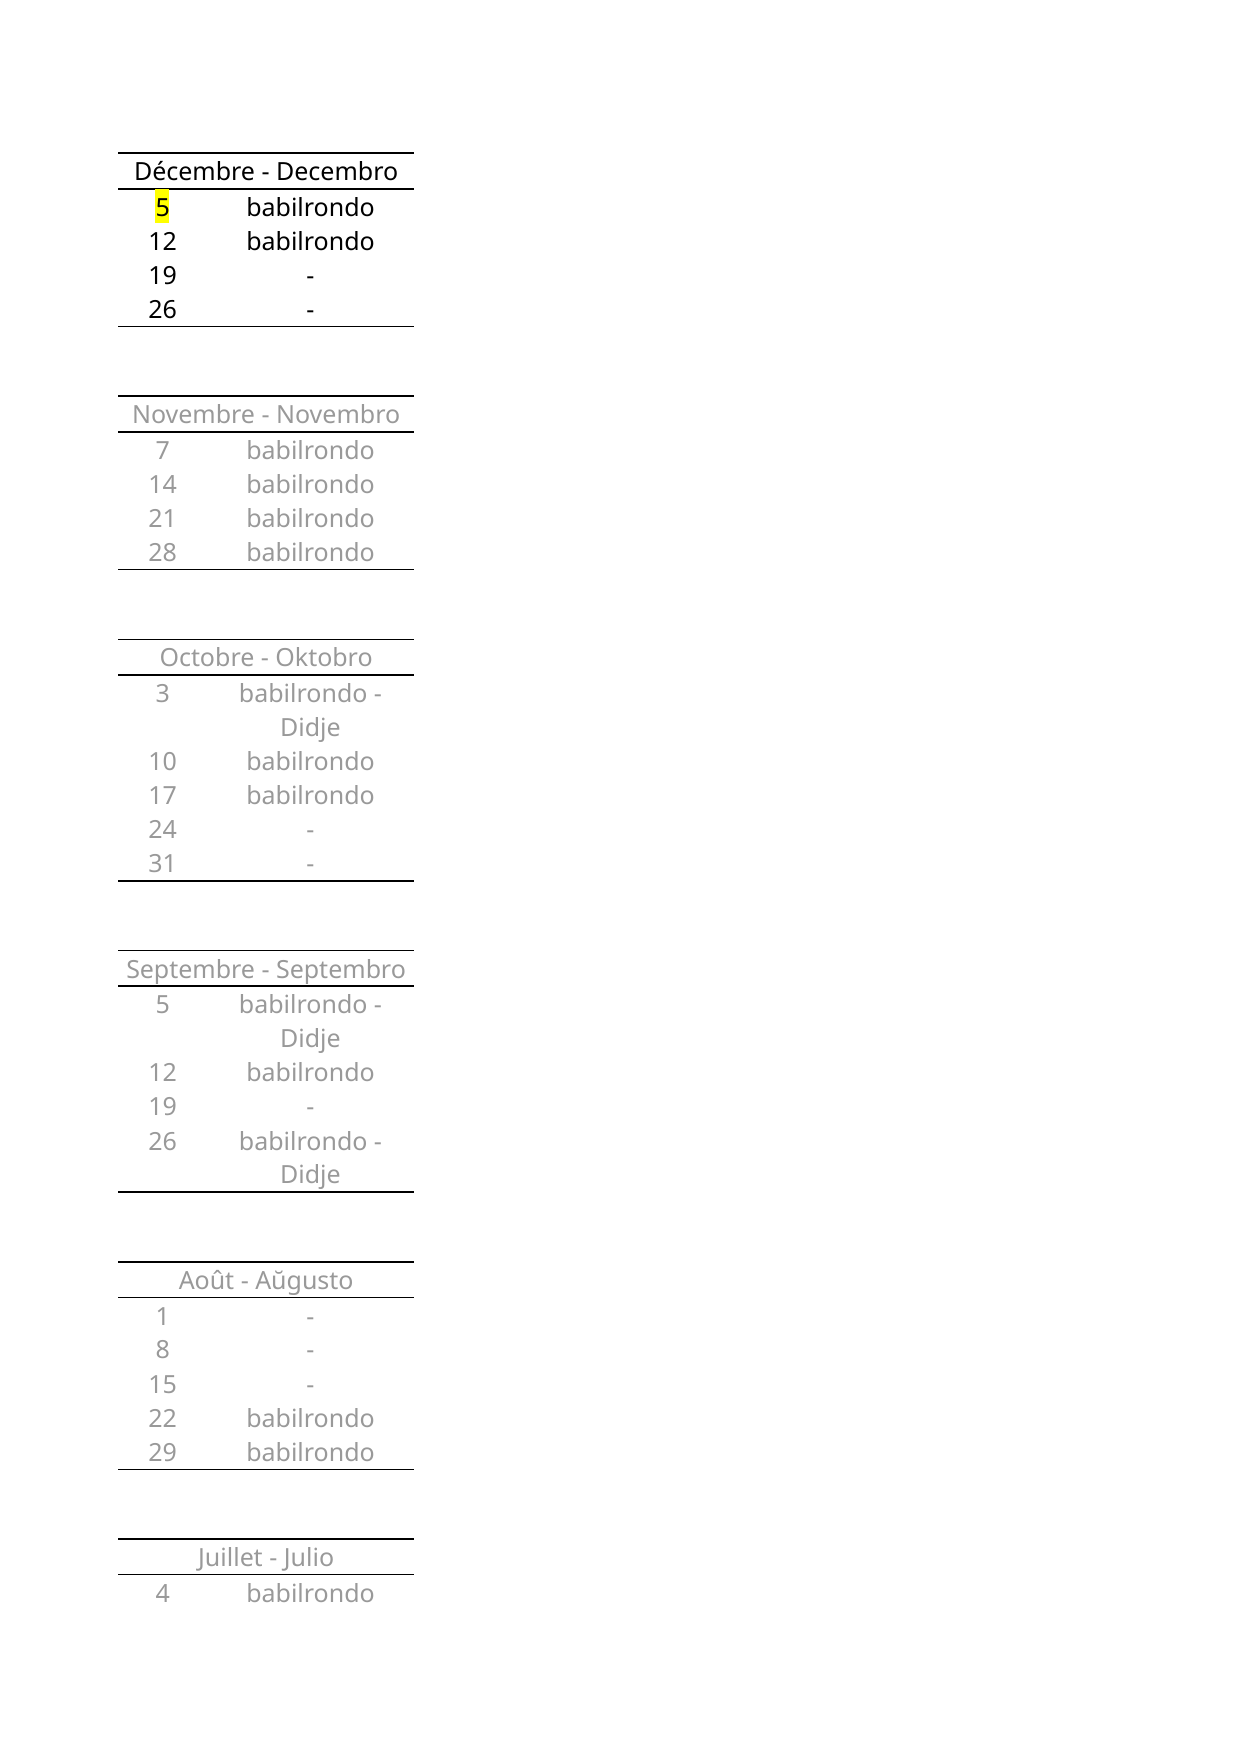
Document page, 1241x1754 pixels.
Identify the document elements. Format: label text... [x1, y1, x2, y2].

table_cell 24 [118, 812, 207, 846]
table_cell babilrondo - Didje [207, 676, 414, 744]
table_cell babilrondo [207, 1575, 414, 1609]
table_cell babilrondo - Didje [207, 987, 414, 1055]
table_cell - [207, 292, 414, 326]
table_cell 14 [118, 467, 207, 501]
table_cell 4 [118, 1575, 207, 1609]
table_cell 1 [118, 1298, 207, 1332]
table_cell 5 [118, 190, 207, 223]
table_cell 8 [118, 1332, 207, 1366]
table_header Juillet - Julio [118, 1540, 414, 1574]
table_cell 10 [118, 744, 207, 778]
table_cell - [207, 846, 414, 880]
table_cell babilrondo [207, 1400, 414, 1434]
table_header Novembre - Novembro [118, 397, 414, 431]
table_cell babilrondo [207, 501, 414, 535]
table_cell 15 [118, 1366, 207, 1400]
table_header Octobre - Oktobro [118, 640, 414, 674]
table_cell babilrondo [207, 744, 414, 778]
table_cell babilrondo [207, 1055, 414, 1089]
table_cell 26 [118, 292, 207, 326]
table_cell babilrondo [207, 778, 414, 812]
table_cell babilrondo [207, 224, 414, 257]
table_cell babilrondo [207, 1434, 414, 1468]
table_cell - [207, 258, 414, 292]
table_cell 12 [118, 224, 207, 257]
table_cell - [207, 1332, 414, 1366]
table_cell babilrondo [207, 467, 414, 501]
table_cell babilrondo [207, 535, 414, 569]
table_header Décembre - Decembro [118, 154, 414, 188]
table_cell 21 [118, 501, 207, 535]
table_cell babilrondo - Didje [207, 1123, 414, 1191]
table_cell 28 [118, 535, 207, 569]
table_header Août - Aŭgusto [118, 1263, 414, 1297]
table_cell 12 [118, 1055, 207, 1089]
table_header Septembre - Septembro [118, 951, 414, 985]
table_cell 5 [118, 987, 207, 1055]
table_cell 19 [118, 258, 207, 292]
table_cell 29 [118, 1434, 207, 1468]
table_cell 22 [118, 1400, 207, 1434]
table_cell 3 [118, 676, 207, 744]
table_cell 31 [118, 846, 207, 880]
table_cell 17 [118, 778, 207, 812]
table_cell babilrondo [207, 190, 414, 223]
table_cell 19 [118, 1089, 207, 1123]
table_cell 7 [118, 433, 207, 467]
table_cell 26 [118, 1123, 207, 1191]
table_cell - [207, 1366, 414, 1400]
table_cell babilrondo [207, 433, 414, 467]
table_cell - [207, 1298, 414, 1332]
table_cell - [207, 1089, 414, 1123]
table_cell - [207, 812, 414, 846]
